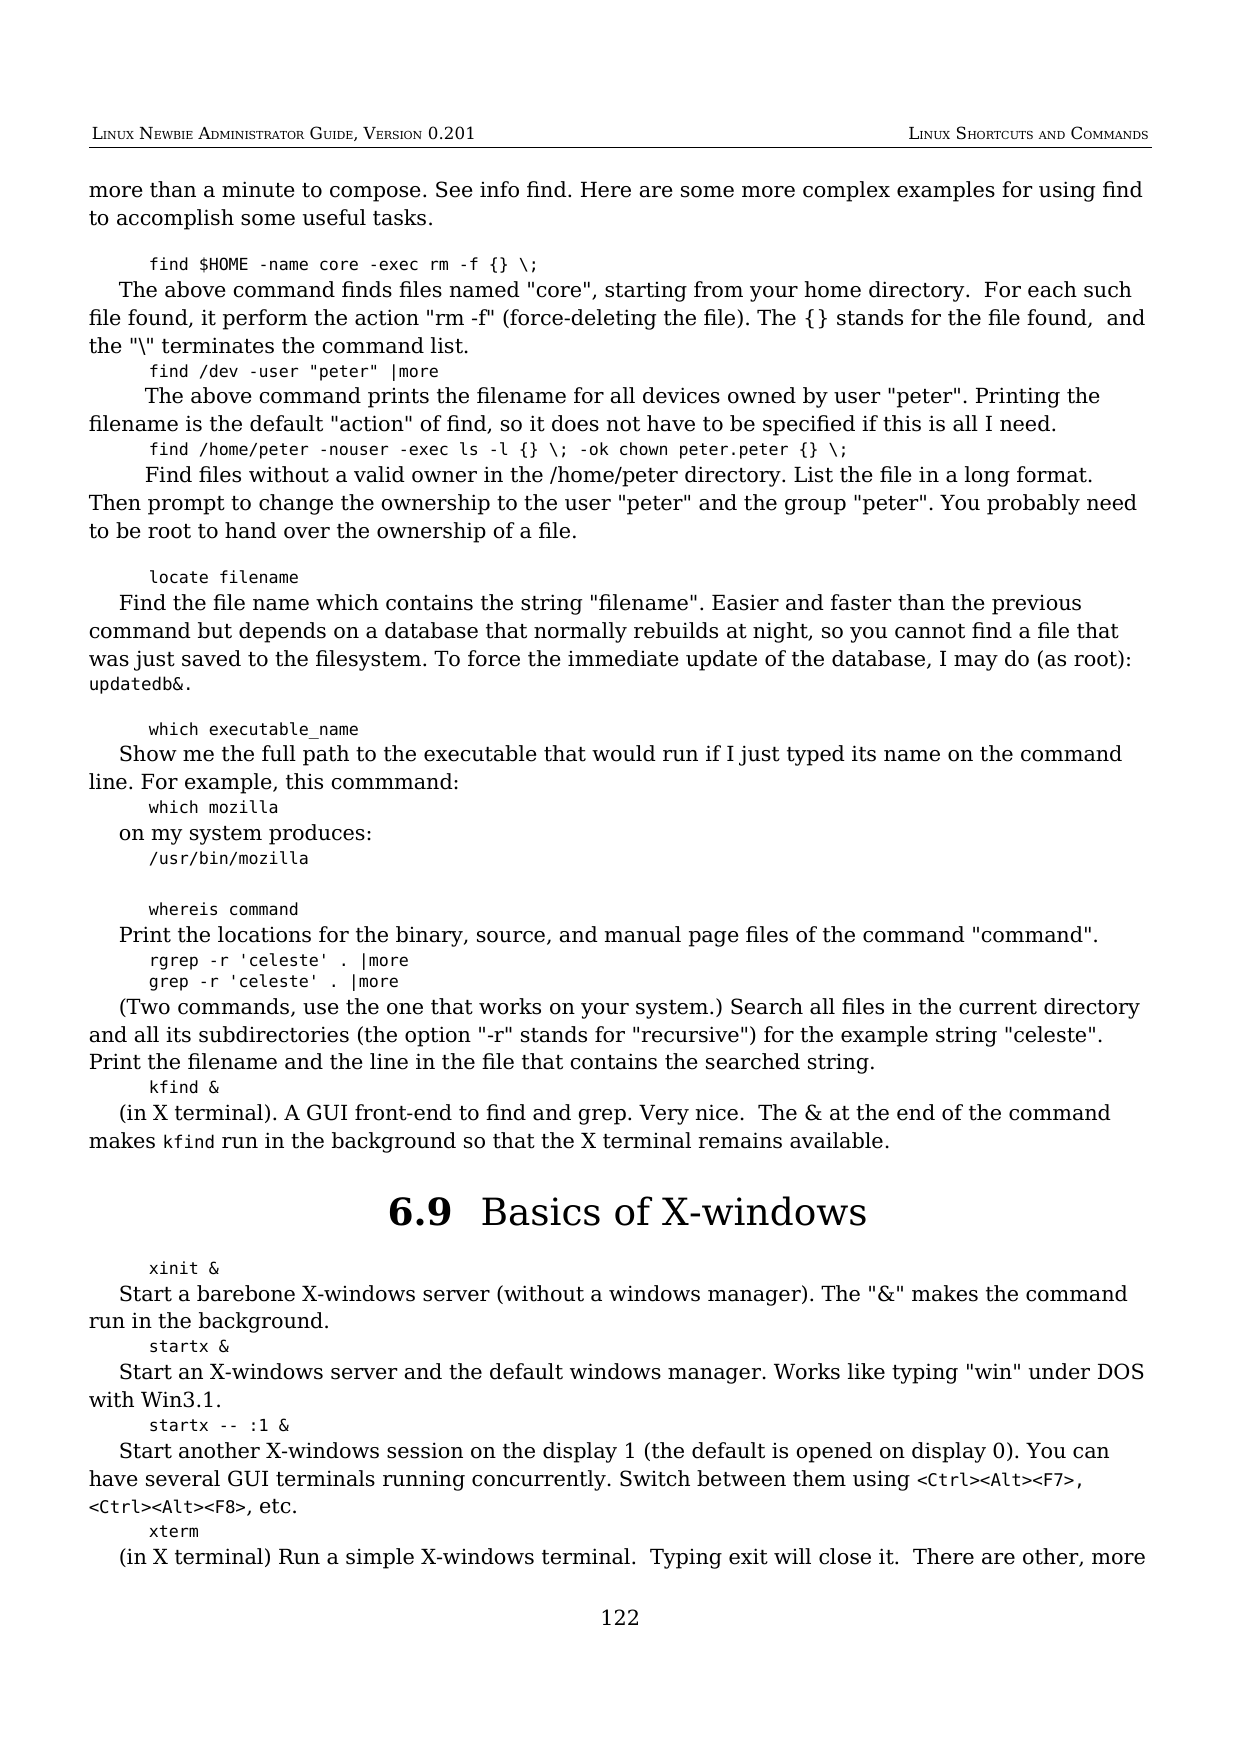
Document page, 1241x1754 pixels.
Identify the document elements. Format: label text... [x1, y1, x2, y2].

text more than a minute to compose. See info find. Here are some more complex examples for using find to accomplish some useful tasks. [88, 178, 1152, 230]
text which mozilla [148, 798, 1152, 817]
text whereis command [148, 900, 1152, 919]
text grep -r 'celeste' . |more [148, 972, 1152, 991]
subtitle Basics of X-windows [88, 1190, 1152, 1234]
text Start a barebone X-windows server (without a windows manager). The "&" makes the command run in the background. [88, 1282, 1152, 1334]
text locate filename [148, 568, 1152, 587]
text (Two commands, use the one that works on your system.) Search all files in the current directory and all its subdirectories (the option "-r" stands for "recursive") for the example string "celeste". Print the filename and the line in the file that contains the searched string. [88, 995, 1152, 1075]
text Start an X-windows server and the default windows manager. Works like typing "win" under DOS with Win3.1. [88, 1360, 1152, 1412]
text /usr/bin/mozilla [148, 849, 1152, 868]
text startx -- :1 & [148, 1416, 1152, 1435]
text Find the file name which contains the string "filename". Easier and faster than the previous command but depends on a database that normally rebuilds at night, so you cannot find a file that was just saved to the filesystem. To force the immediate update of the database, I may do (as root): updatedb&. [88, 591, 1152, 694]
text (in X terminal) Run a simple X-windows terminal. Typing exit will close it. There are other, more [88, 1545, 1152, 1570]
text xterm [148, 1522, 1152, 1542]
text xinit & [148, 1259, 1152, 1278]
text Find files without a valid owner in the /home/peter directory. List the file in a long format. Then prompt to change the ownership to the user "peter" and the group "peter". You probably need to be root to hand over the ownership of a file. [88, 463, 1152, 543]
text find /home/peter -nouser -exec ls -l {} \; -ok chown peter.peter {} \; [148, 440, 1152, 460]
text startx & [148, 1337, 1152, 1357]
text kfind & [148, 1078, 1152, 1098]
text rgrep -r 'celeste' . |more [148, 951, 1152, 970]
text which executable_name [148, 719, 1152, 739]
text The above command finds files named "core", starting from your home directory. For each such file found, it perform the action "rm -f" (force-deleting the file). The {} stands for the file found, and the "\" terminates the command list. [88, 278, 1152, 358]
text (in X terminal). A GUI front-end to find and grep. Very nice. The & at the end of the command makes kfind run in the background so that the X terminal remains available. [88, 1101, 1152, 1153]
text on my system produces: [88, 821, 1152, 845]
text find /dev -user "peter" |more [148, 362, 1152, 381]
text Print the locations for the binary, source, and manual page files of the command "command". [88, 923, 1152, 947]
text Show me the full path to the executable that would run if I just typed its name on the command line. For example, this commmand: [88, 742, 1152, 794]
text find $HOME -name core -exec rm -f {} \; [148, 255, 1152, 274]
text The above command prints the filename for all devices owned by user "peter". Printing the filename is the default "action" of find, so it does not have to be specified if this is all I need. [88, 384, 1152, 437]
text Start another X-windows session on the display 1 (the default is opened on display 0). You can have several GUI terminals running concurrently. Switch between them using <Ctrl><Alt><F7>, <Ctrl><Alt><F8>, etc. [88, 1439, 1152, 1519]
